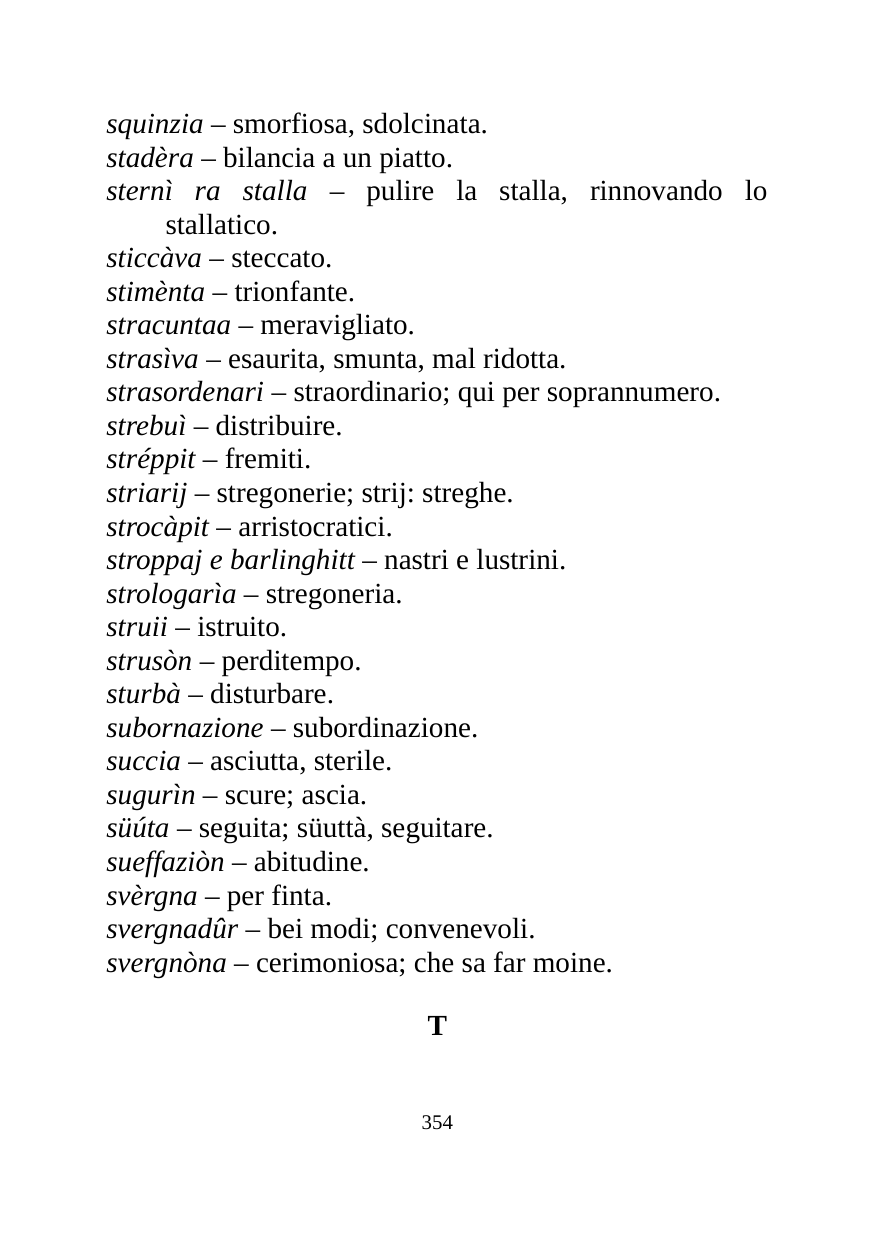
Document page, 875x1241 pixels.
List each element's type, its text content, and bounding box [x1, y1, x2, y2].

text stréppit – fremiti. [106, 442, 768, 475]
text squinzia – smorfiosa, sdolcinata. [106, 106, 768, 140]
text struii – istruito. [106, 609, 768, 643]
text succia – asciutta, sterile. [106, 743, 768, 777]
text süúta – seguita; süuttà, seguitare. [106, 811, 768, 844]
text sturbà – disturbare. [106, 676, 768, 710]
text stimènta – trionfante. [106, 274, 768, 307]
text svèrgna – per finta. [106, 878, 768, 911]
text stroppaj e barlinghitt – nastri e lustrini. [106, 542, 768, 576]
text sugurìn – scure; ascia. [106, 777, 768, 811]
text strologarìa – stregoneria. [106, 576, 768, 609]
text svergnadûr – bei modi; convenevoli. [106, 911, 768, 945]
text strasìva – esaurita, smunta, mal ridotta. [106, 341, 768, 374]
text sternì ra stalla – pulire la stalla, rinnovando lo stallatico. [106, 173, 768, 240]
text strusòn – perditempo. [106, 643, 768, 676]
text sticcàva – steccato. [106, 240, 768, 274]
text subornazione – subordinazione. [106, 710, 768, 743]
text sueffaziòn – abitudine. [106, 844, 768, 878]
text T [106, 1008, 768, 1041]
text stadèra – bilancia a un piatto. [106, 140, 768, 173]
text strocàpit – arristocratici. [106, 509, 768, 542]
text strebuì – distribuire. [106, 408, 768, 442]
text striarij – stregonerie; strij: streghe. [106, 475, 768, 509]
text strasordenari – straordinario; qui per soprannumero. [106, 374, 768, 408]
text stracuntaa – meravigliato. [106, 307, 768, 341]
text svergnòna – cerimoniosa; che sa far moine. [106, 945, 768, 978]
